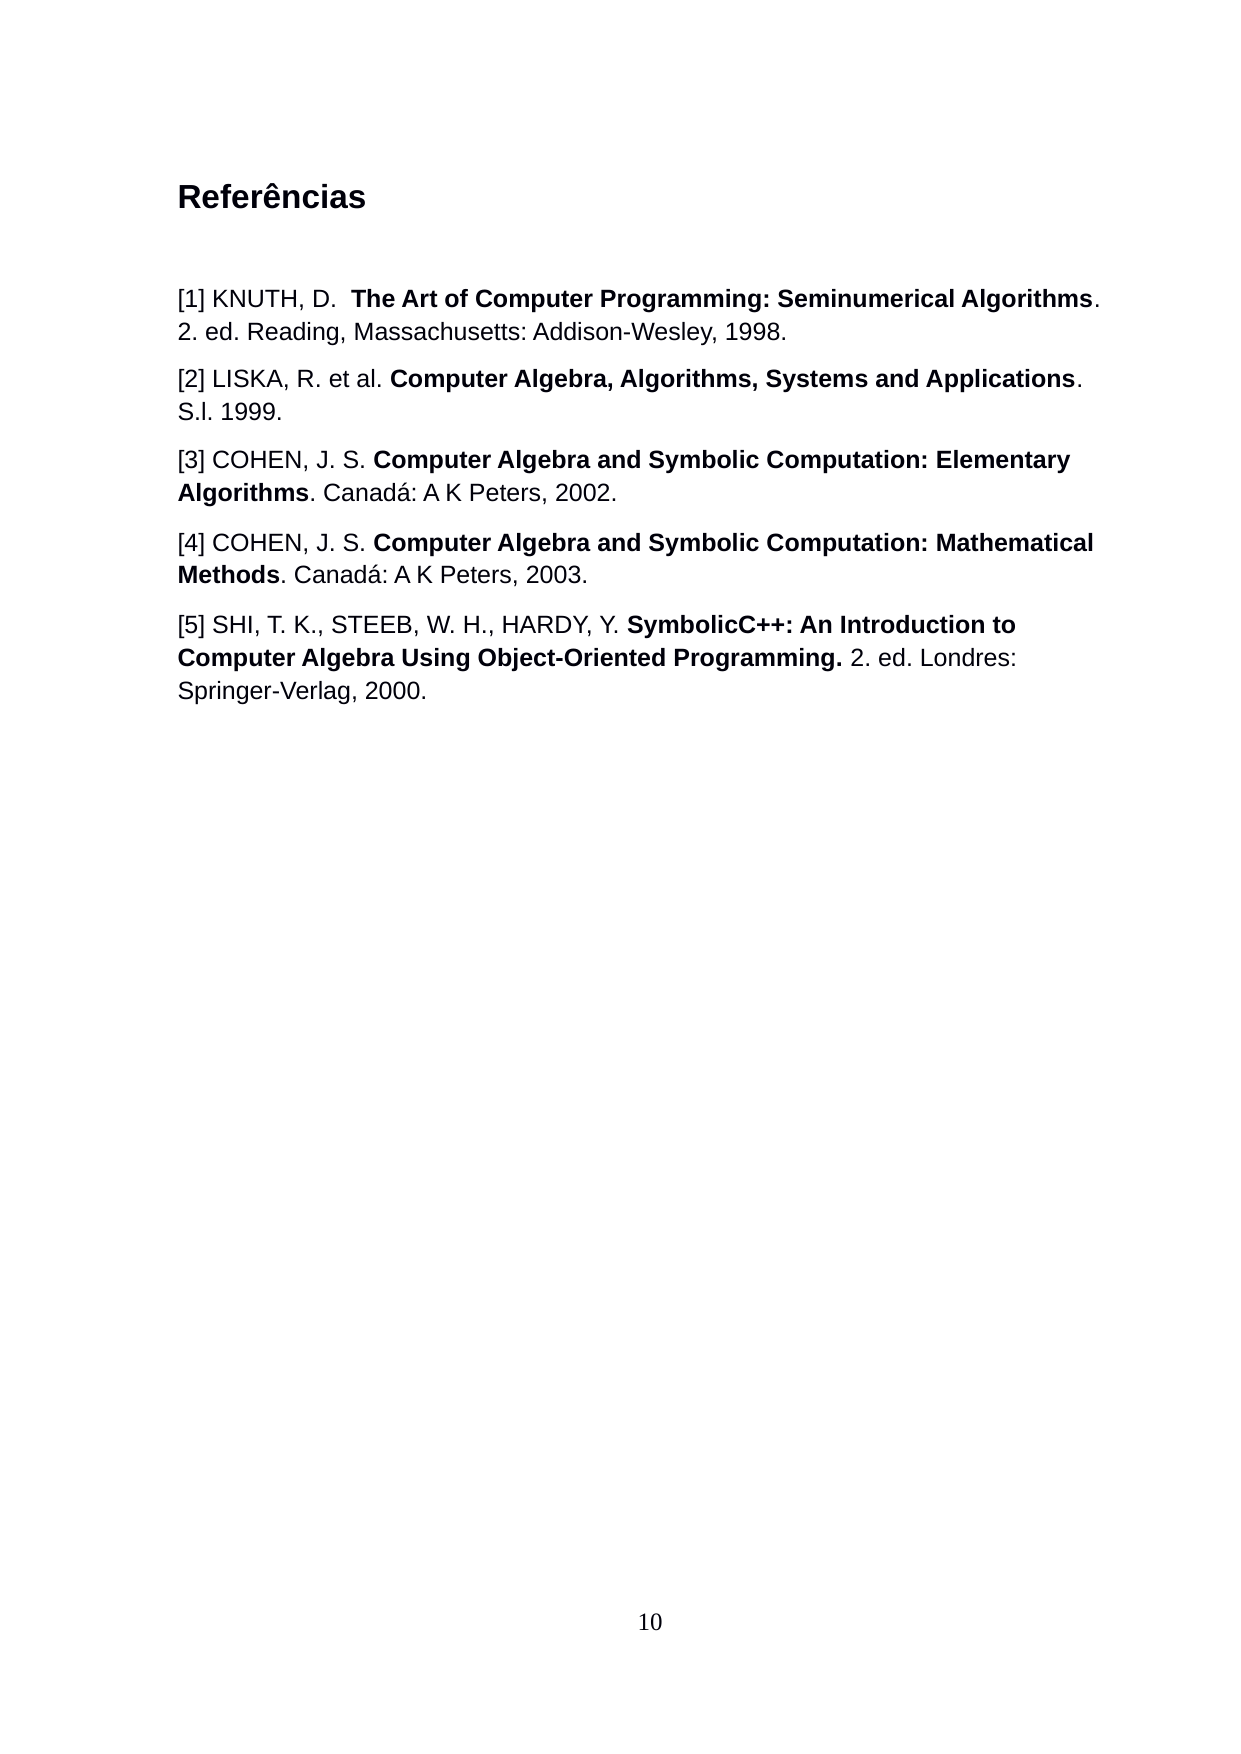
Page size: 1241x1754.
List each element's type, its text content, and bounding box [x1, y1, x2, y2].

text [4] COHEN, J. S. Computer Algebra and Symbolic Computation: Mathematical Methods. Canadá: A K Peters, 2003. [177, 527, 1122, 589]
text [5] SHI, T. K., STEEB, W. H., HARDY, Y. SymbolicC++: An Introduction to Computer Algebra Using Object-Oriented Programming. 2. ed. Londres: Springer-Verlag, 2000. [177, 610, 1122, 705]
text [2] LISKA, R. et al. Computer Algebra, Algorithms, Systems and Applications. S.l. 1999. [177, 364, 1122, 426]
text [3] COHEN, J. S. Computer Algebra and Symbolic Computation: Elementary Algorithms. Canadá: A K Peters, 2002. [177, 445, 1122, 507]
text [1] KNUTH, D. The Art of Computer Programming: Seminumerical Algorithms. 2. ed. Reading, Massachusetts: Addison-Wesley, 1998. [177, 283, 1122, 345]
text Referências [177, 177, 1122, 216]
